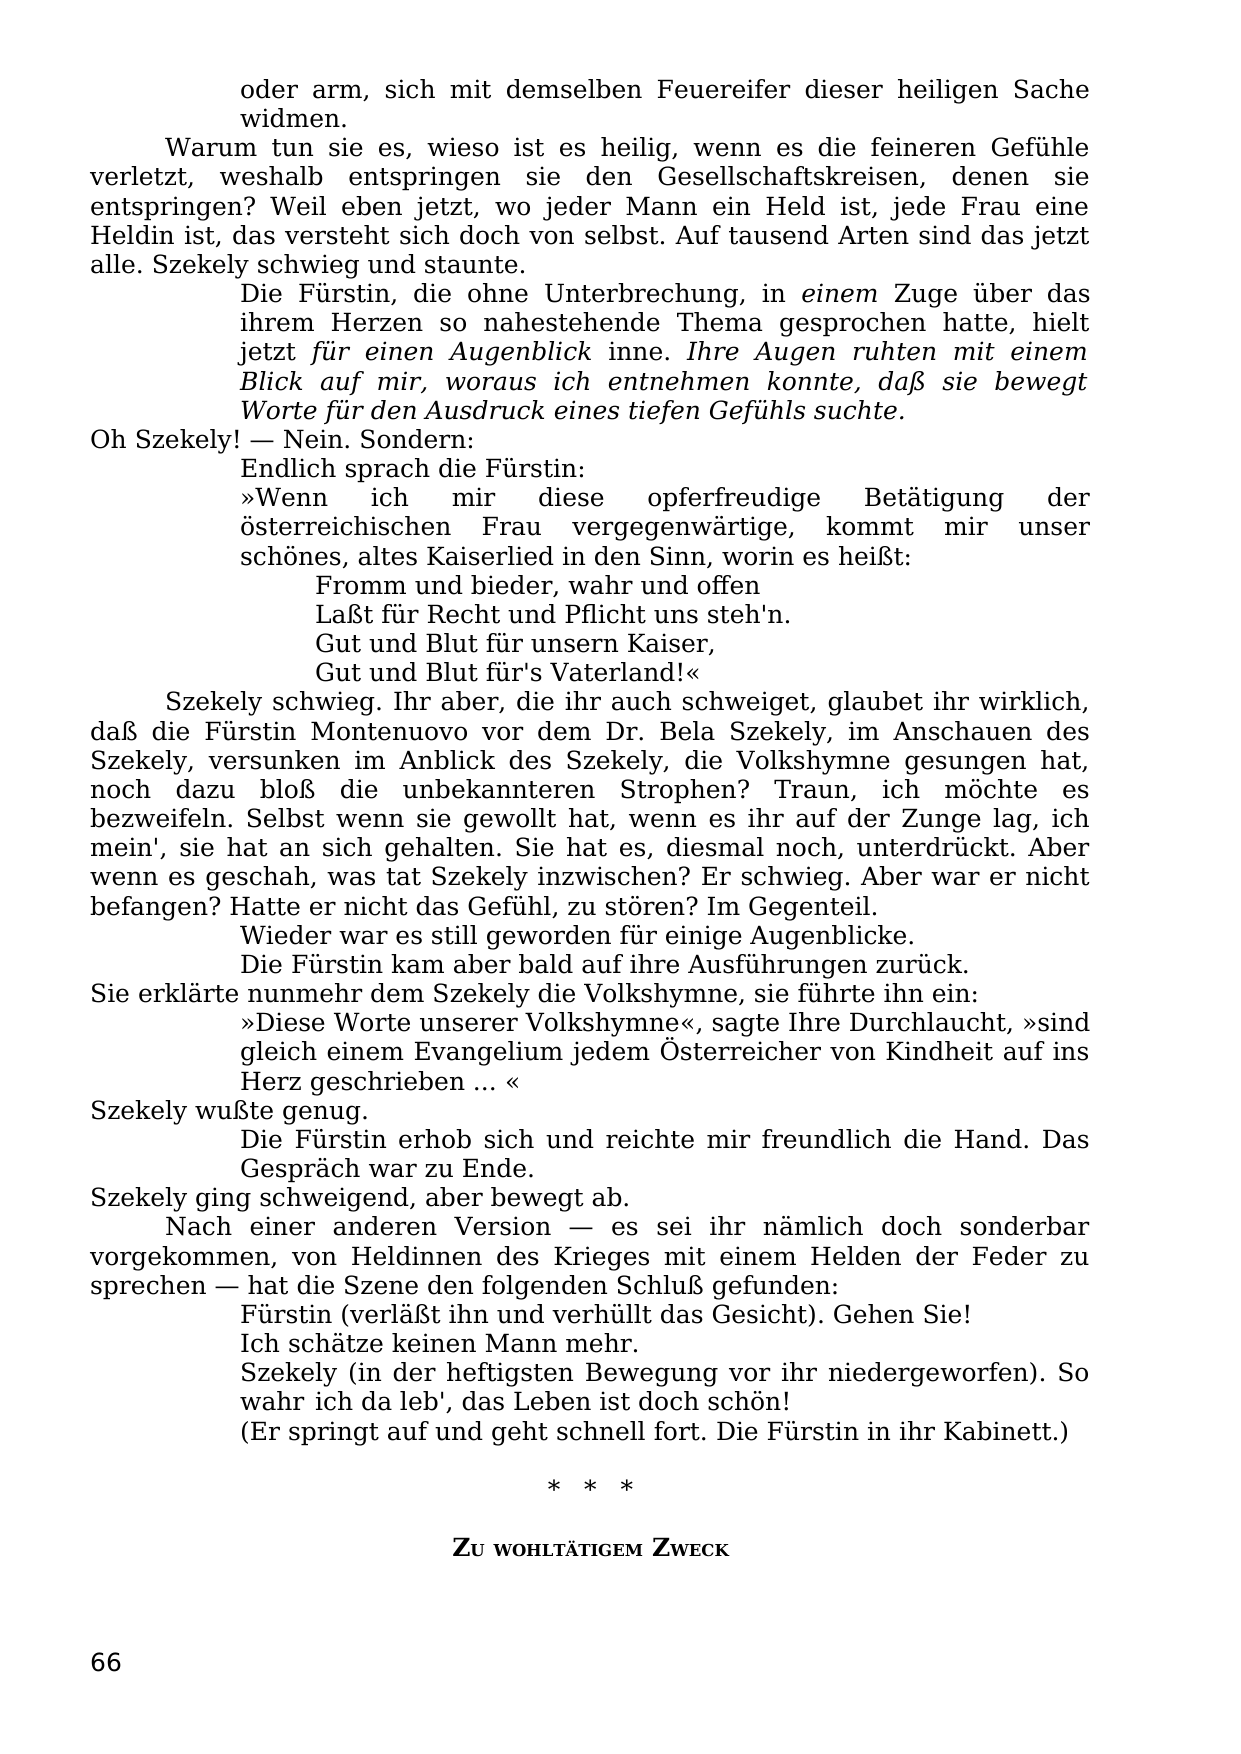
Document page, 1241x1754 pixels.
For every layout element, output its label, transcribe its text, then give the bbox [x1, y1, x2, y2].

text »Diese Worte unserer Volkshymne«, sagte Ihre Durchlaucht, »sind gleich einem Evangelium jedem Österreicher von Kindheit auf ins Herz geschrieben ... « [240, 1008, 1091, 1096]
text Die Fürstin, die ohne Unterbrechung, in einem Zuge über das ihrem Herzen so nahestehende Thema gesprochen hatte, hielt jetzt für einen Augenblick inne. Ihre Augen ruhten mit einem Blick auf mir, woraus ich entnehmen konnte, daß sie bewegt Worte für den Ausdruck eines tiefen Gefühls suchte. [240, 279, 1091, 425]
text Szekely wußte genug. [90, 1096, 1091, 1125]
text Die Fürstin kam aber bald auf ihre Ausführungen zurück. [240, 950, 1091, 979]
text Oh Szekely! — Nein. Sondern: [90, 425, 1091, 454]
text »Wenn ich mir diese opferfreudige Betätigung der österreichischen Frau vergegenwärtige, kommt mir unser schönes, altes Kaiserlied in den Sinn, worin es heißt: [240, 483, 1091, 571]
text Warum tun sie es, wieso ist es heilig, wenn es die feineren Gefühle verletzt, weshalb entspringen sie den Gesellschaftskreisen, denen sie entspringen? Weil eben jetzt, wo jeder Mann ein Held ist, jede Frau eine Heldin ist, das versteht sich doch von selbst. Auf tausend Arten sind das jetzt alle. Szekely schwieg und staunte. [90, 133, 1091, 279]
text Szekely (in der heftigsten Bewegung vor ihr niedergeworfen). So wahr ich da leb', das Leben ist doch schön! [240, 1358, 1091, 1417]
text Ich schätze keinen Mann mehr. [90, 1329, 1091, 1358]
text * * * [90, 1475, 1091, 1504]
text Fromm und bieder, wahr und offen [240, 571, 1091, 600]
text Szekely ging schweigend, aber bewegt ab. [90, 1183, 1091, 1212]
text Gut und Blut für unsern Kaiser, [240, 629, 1091, 658]
text Die Fürstin erhob sich und reichte mir freundlich die Hand. Das Gespräch war zu Ende. [240, 1125, 1091, 1183]
text Endlich sprach die Fürstin: [240, 454, 1091, 483]
text Fürstin (verläßt ihn und verhüllt das Gesicht). Gehen Sie! [240, 1300, 1091, 1329]
text Gut und Blut für's Vaterland!« [240, 658, 1091, 687]
text Nach einer anderen Version — es sei ihr nämlich doch sonderbar vorgekommen, von Heldinnen des Krieges mit einem Helden der Feder zu sprechen — hat die Szene den folgenden Schluß gefunden: [90, 1212, 1091, 1300]
text (Er springt auf und geht schnell fort. Die Fürstin in ihr Kabinett.) [240, 1417, 1091, 1446]
text Sie erklärte nunmehr dem Szekely die Volkshymne, sie führte ihn ein: [90, 979, 1091, 1008]
text Laßt für Recht und Pflicht uns steh'n. [240, 600, 1091, 629]
text Zu wohltätigem Zweck [90, 1504, 1091, 1562]
text Szekely schwieg. Ihr aber, die ihr auch schweiget, glaubet ihr wirklich, daß die Fürstin Montenuovo vor dem Dr. Bela Szekely, im Anschauen des Szekely, versunken im Anblick des Szekely, die Volkshymne gesungen hat, noch dazu bloß die unbekannteren Strophen? Traun, ich möchte es bezweifeln. Selbst wenn sie gewollt hat, wenn es ihr auf der Zunge lag, ich mein', sie hat an sich gehalten. Sie hat es, diesmal noch, unterdrückt. Aber wenn es geschah, was tat Szekely inzwischen? Er schwieg. Aber war er nicht befangen? Hatte er nicht das Gefühl, zu stören? Im Gegenteil. [90, 687, 1091, 921]
text oder arm, sich mit demselben Feuereifer dieser heiligen Sache widmen. [240, 75, 1091, 133]
text Wieder war es still geworden für einige Augenblicke. [240, 921, 1091, 950]
